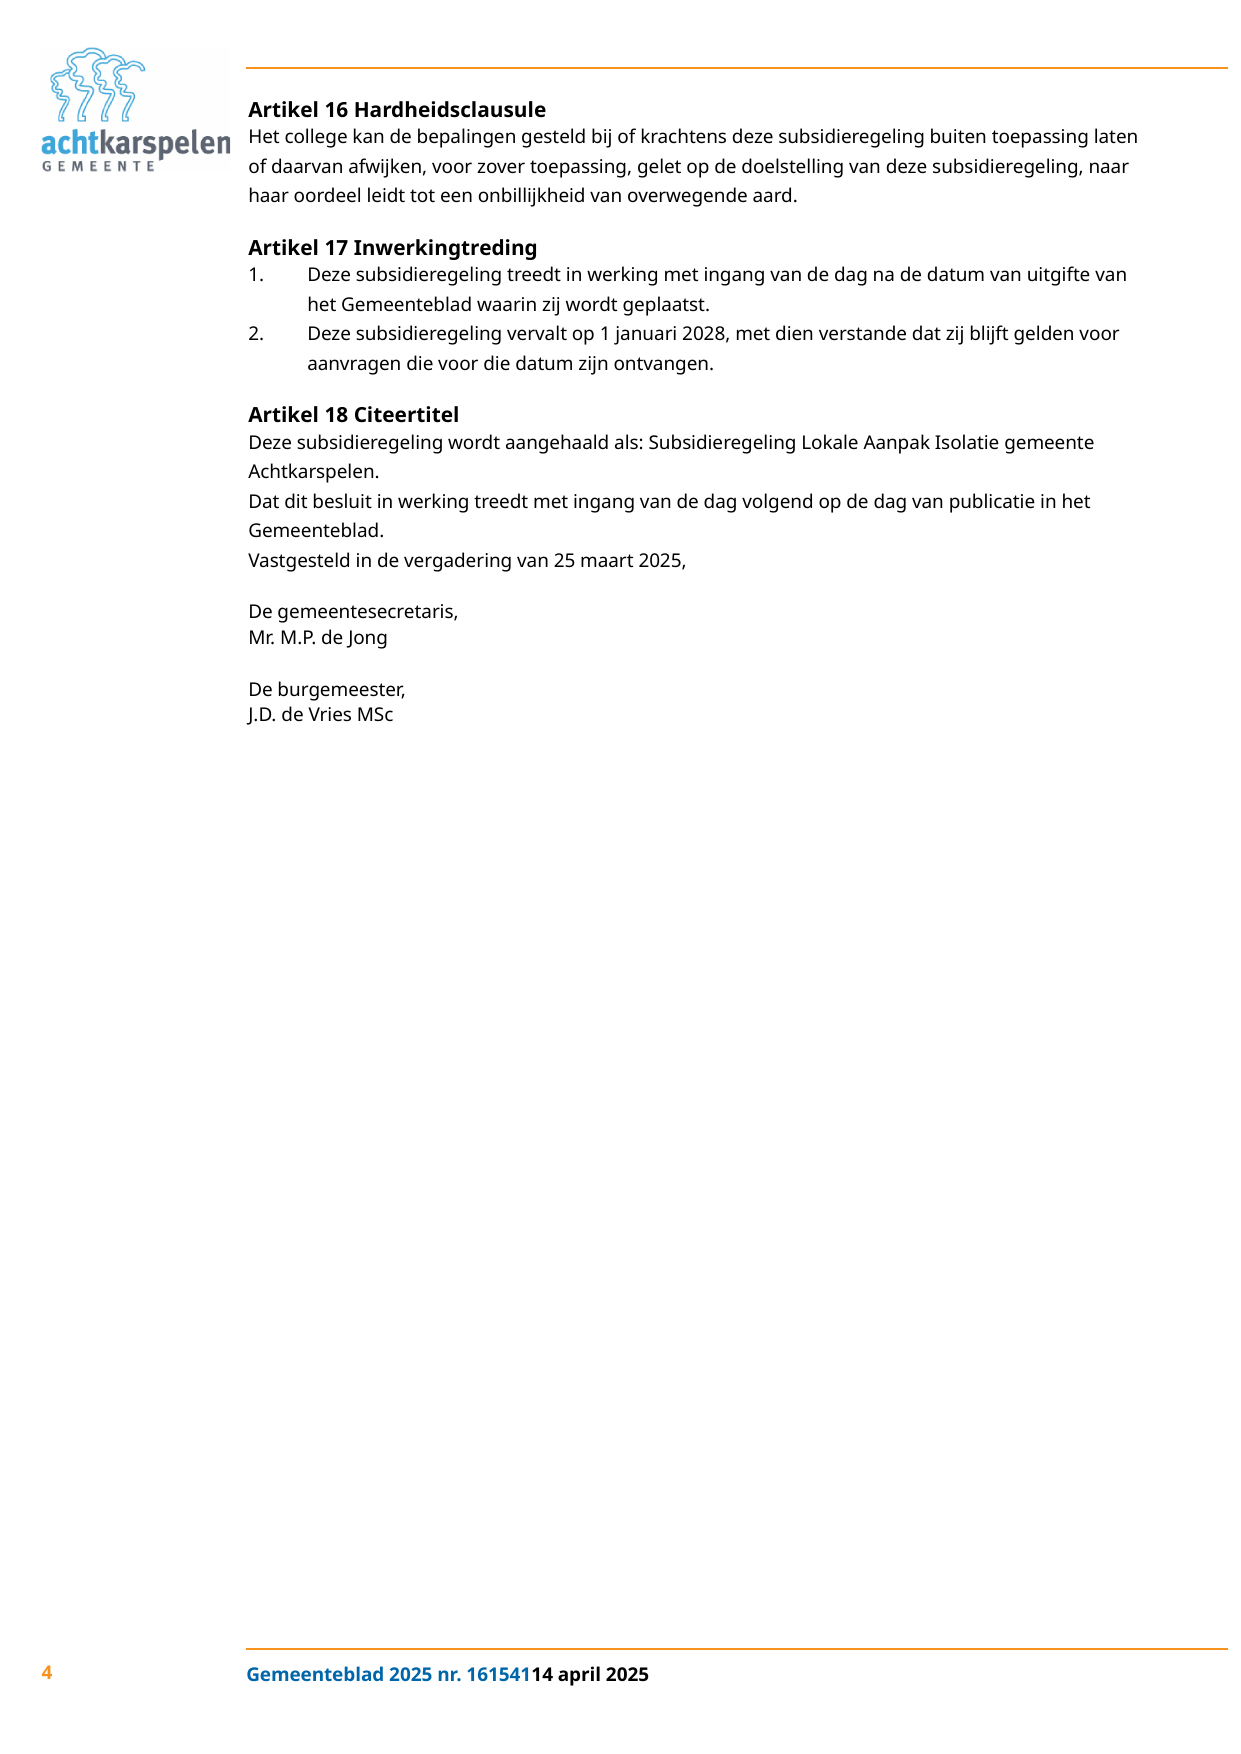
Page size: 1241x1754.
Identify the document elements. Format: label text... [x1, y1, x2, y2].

text Mr. M.P. de Jong [248, 624, 1152, 650]
text Dat dit besluit in werking treedt met ingang van de dag volgend op de dag van publicatie in het Gemeenteblad. [248, 488, 1152, 543]
text Artikel 18 Citeertitel [248, 400, 1152, 429]
text Vastgesteld in de vergadering van 25 maart 2025, [248, 547, 1152, 573]
text De burgemeester, [248, 676, 1152, 702]
text Artikel 16 Hardheidsclausule [248, 95, 1152, 123]
text J.D. de Vries MSc [248, 702, 1152, 727]
list Deze subsidieregeling treedt in werking met ingang van de dag na de datum van uitgifte van het Gemeenteblad waarin zij wordt geplaatst. [248, 261, 1152, 317]
list Deze subsidieregeling vervalt op 1 januari 2028, met dien verstande dat zij blijft gelden voor aanvragen die voor die datum zijn ontvangen. [248, 320, 1152, 376]
text Artikel 17 Inwerkingtreding [248, 233, 1152, 261]
text De gemeentesecretaris, [248, 599, 1152, 624]
text Het college kan de bepalingen gesteld bij of krachtens deze subsidieregeling buiten toepassing laten of daarvan afwijken, voor zover toepassing, gelet op de doelstelling van deze subsidieregeling, naar haar oordeel leidt tot een onbillijkheid van overwegende aard. [248, 123, 1152, 208]
text Deze subsidieregeling wordt aangehaald als: Subsidieregeling Lokale Aanpak Isolatie gemeente Achtkarspelen. [248, 429, 1152, 484]
picture [41, 47, 231, 172]
